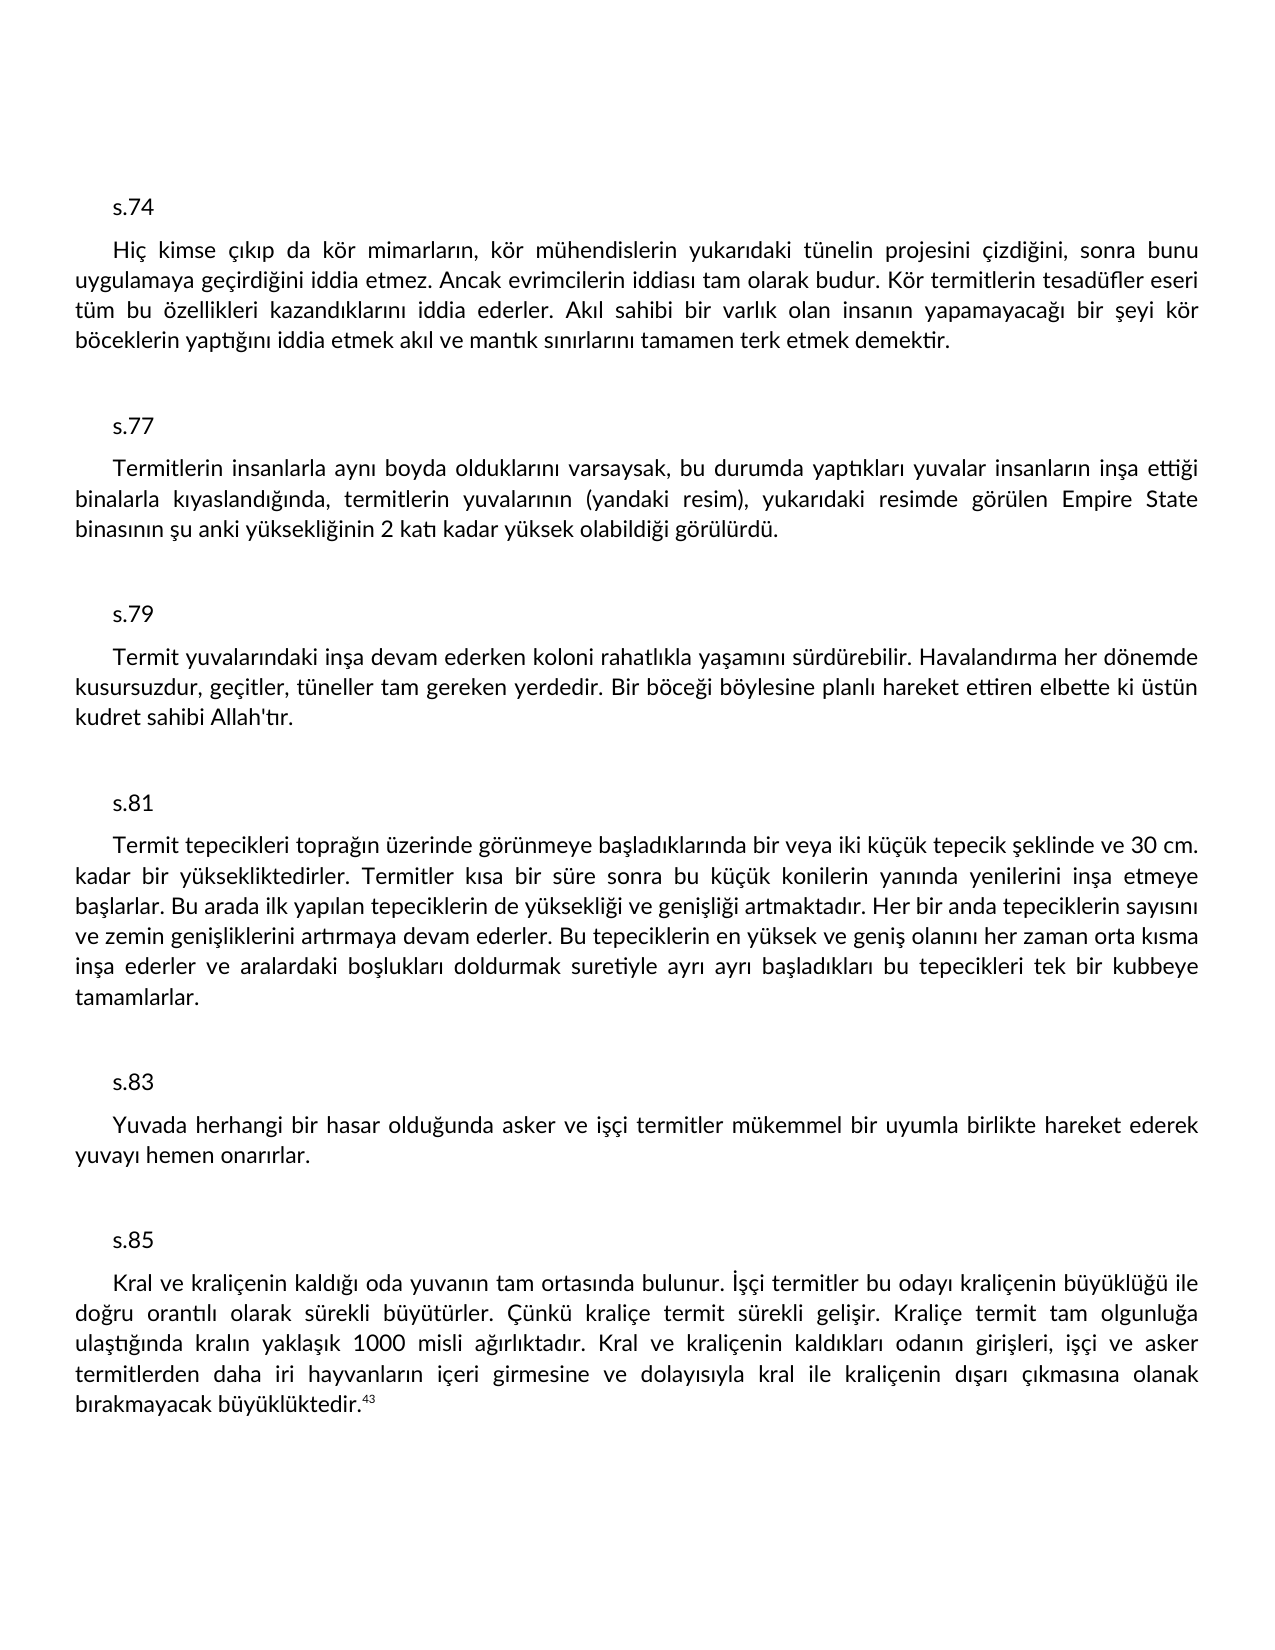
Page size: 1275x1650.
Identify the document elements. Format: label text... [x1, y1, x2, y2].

text Kral ve kraliçenin kaldığı oda yuvanın tam ortasında bulunur. İşçi termitler bu odayı kraliçenin büyüklüğü ile doğru orantılı olarak sürekli büyütürler. Çünkü kraliçe termit sürekli gelişir. Kraliçe termit tam olgunluğa ulaştığında kralın yaklaşık 1000 misli ağırlıktadır. Kral ve kraliçenin kaldıkları odanın girişleri, işçi ve asker termitlerden daha iri hayvanların içeri girmesine ve dolayısıyla kral ile kraliçenin dışarı çıkmasına olanak bırakmayacak büyüklüktedir.43 [75, 1269, 1200, 1417]
text Termitlerin insanlarla aynı boyda olduklarını varsaysak, bu durumda yaptıkları yuvalar insanların inşa ettiği binalarla kıyaslandığında, termitlerin yuvalarının (yandaki resim), yukarıdaki resimde görülen Empire State binasının şu anki yüksekliğinin 2 katı kadar yüksek olabildiği görülürdü. [75, 454, 1200, 542]
text s.85 [75, 1226, 1200, 1253]
text s.81 [75, 788, 1200, 816]
text s.83 [75, 1068, 1200, 1095]
text Termit yuvalarındaki inşa devam ederken koloni rahatlıkla yaşamını sürdürebilir. Havalandırma her dönemde kusursuzdur, geçitler, tüneller tam gereken yerdedir. Bir böceği böylesine planlı hareket ettiren elbette ki üstün kudret sahibi Allah'tır. [75, 643, 1200, 731]
text Hiç kimse çıkıp da kör mimarların, kör mühendislerin yukarıdaki tünelin projesini çizdiğini, sonra bunu uygulamaya geçirdiğini iddia etmez. Ancak evrimcilerin iddiası tam olarak budur. Kör termitlerin tesadüfler eseri tüm bu özellikleri kazandıklarını iddia ederler. Akıl sahibi bir varlık olan insanın yapamayacağı bir şeyi kör böceklerin yaptığını iddia etmek akıl ve mantık sınırlarını tamamen terk etmek demektir. [75, 235, 1200, 353]
text Termit tepecikleri toprağın üzerinde görünmeye başladıklarında bir veya iki küçük tepecik şeklinde ve 30 cm. kadar bir yüksekliktedirler. Termitler kısa bir süre sonra bu küçük konilerin yanında yenilerini inşa etmeye başlarlar. Bu arada ilk yapılan tepeciklerin de yüksekliği ve genişliği artmaktadır. Her bir anda tepeciklerin sayısını ve zemin genişliklerini artırmaya devam ederler. Bu tepeciklerin en yüksek ve geniş olanını her zaman orta kısma inşa ederler ve aralardaki boşlukları doldurmak suretiyle ayrı ayrı başladıkları bu tepecikleri tek bir kubbeye tamamlarlar. [75, 831, 1200, 1010]
text s.74 [75, 193, 1200, 220]
text Yuvada herhangi bir hasar olduğunda asker ve işçi termitler mükemmel bir uyumla birlikte hareket ederek yuvayı hemen onarırlar. [75, 1110, 1200, 1168]
text s.77 [75, 411, 1200, 439]
text s.79 [75, 600, 1200, 627]
